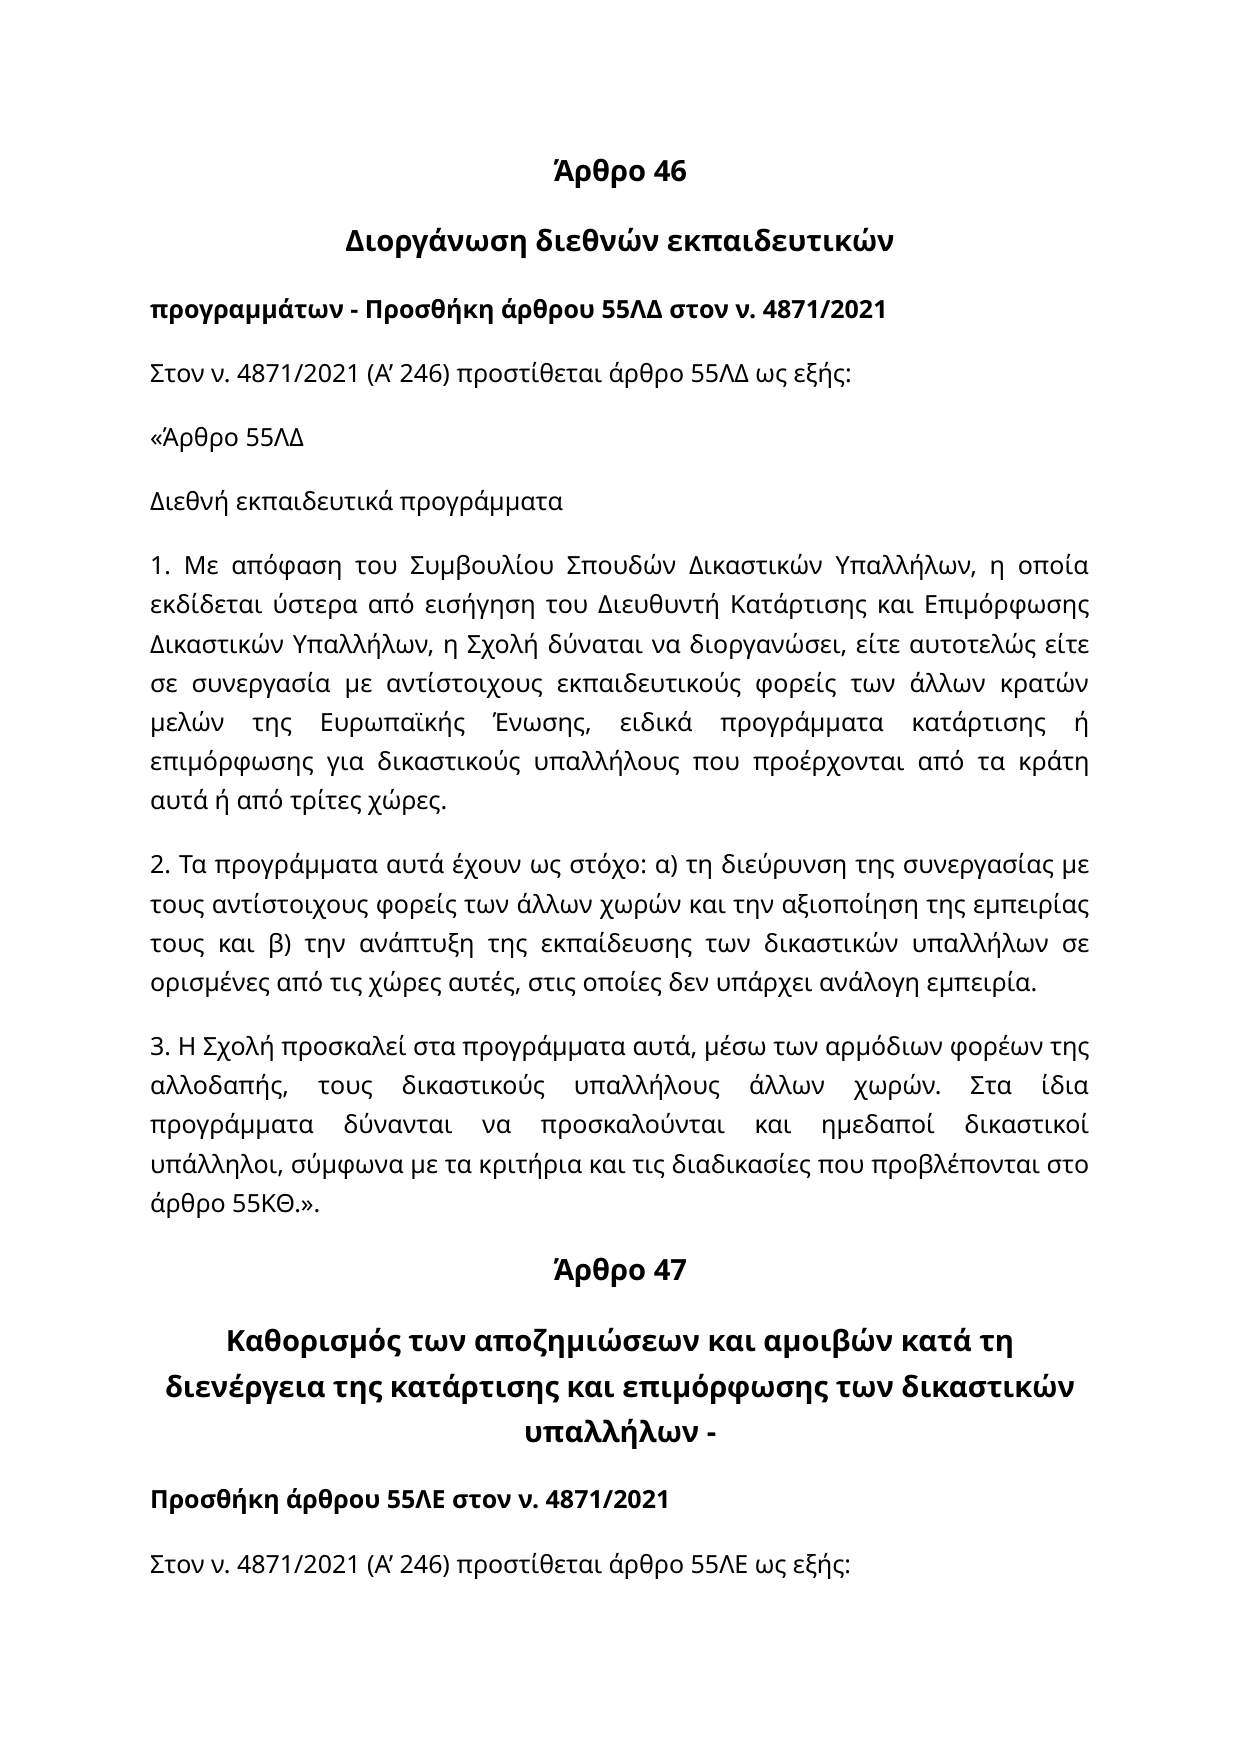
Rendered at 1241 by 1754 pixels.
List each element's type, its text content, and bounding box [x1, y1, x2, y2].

subtitle Άρθρο 46 [150, 150, 1090, 190]
text προγραμμάτων - Προσθήκη άρθρου 55ΛΔ στον ν. 4871/2021 [150, 291, 1090, 325]
text 1. Με απόφαση του Συμβουλίου Σπουδών Δικαστικών Υπαλλήλων, η οποία εκδίδεται ύστερα από εισήγηση του Διευθυντή Κατάρτισης και Επιμόρφωσης Δικαστικών Υπαλλήλων, η Σχολή δύναται να διοργανώσει, είτε αυτοτελώς είτε σε συνεργασία με αντίστοιχους εκπαιδευτικούς φορείς των άλλων κρατών μελών της Ευρωπαϊκής Ένωσης, ειδικά προγράμματα κατάρτισης ή επιμόρφωσης για δικαστικούς υπαλλήλους που προέρχονται από τα κράτη αυτά ή από τρίτες χώρες. [150, 548, 1090, 817]
subtitle Άρθρο 47 [150, 1249, 1090, 1289]
text Προσθήκη άρθρου 55ΛΕ στον ν. 4871/2021 [150, 1482, 1090, 1516]
text Στον ν. 4871/2021 (Α’ 246) προστίθεται άρθρο 55ΛΔ ως εξής: [150, 355, 1090, 389]
text Διεθνή εκπαιδευτικά προγράμματα [150, 484, 1090, 518]
text 3. Η Σχολή προσκαλεί στα προγράμματα αυτά, μέσω των αρμόδιων φορέων της αλλοδαπής, τους δικαστικούς υπαλλήλους άλλων χωρών. Στα ίδια προγράμματα δύνανται να προσκαλούνται και ημεδαποί δικαστικοί υπάλληλοι, σύμφωνα με τα κριτήρια και τις διαδικασίες που προβλέπονται στο άρθρο 55ΚΘ.». [150, 1029, 1090, 1219]
text 2. Τα προγράμματα αυτά έχουν ως στόχο: α) τη διεύρυνση της συνεργασίας με τους αντίστοιχους φορείς των άλλων χωρών και την αξιοποίηση της εμπειρίας τους και β) την ανάπτυξη της εκπαίδευσης των δικαστικών υπαλλήλων σε ορισμένες από τις χώρες αυτές, στις οποίες δεν υπάρχει ανάλογη εμπειρία. [150, 847, 1090, 999]
subtitle Καθορισμός των αποζημιώσεων και αμοιβών κατά τη διενέργεια της κατάρτισης και επιμόρφωσης των δικαστικών υπαλλήλων - [150, 1320, 1090, 1451]
text «Άρθρο 55ΛΔ [150, 419, 1090, 454]
text Στον ν. 4871/2021 (Α’ 246) προστίθεται άρθρο 55ΛΕ ως εξής: [150, 1546, 1090, 1580]
subtitle Διοργάνωση διεθνών εκπαιδευτικών [150, 221, 1090, 260]
